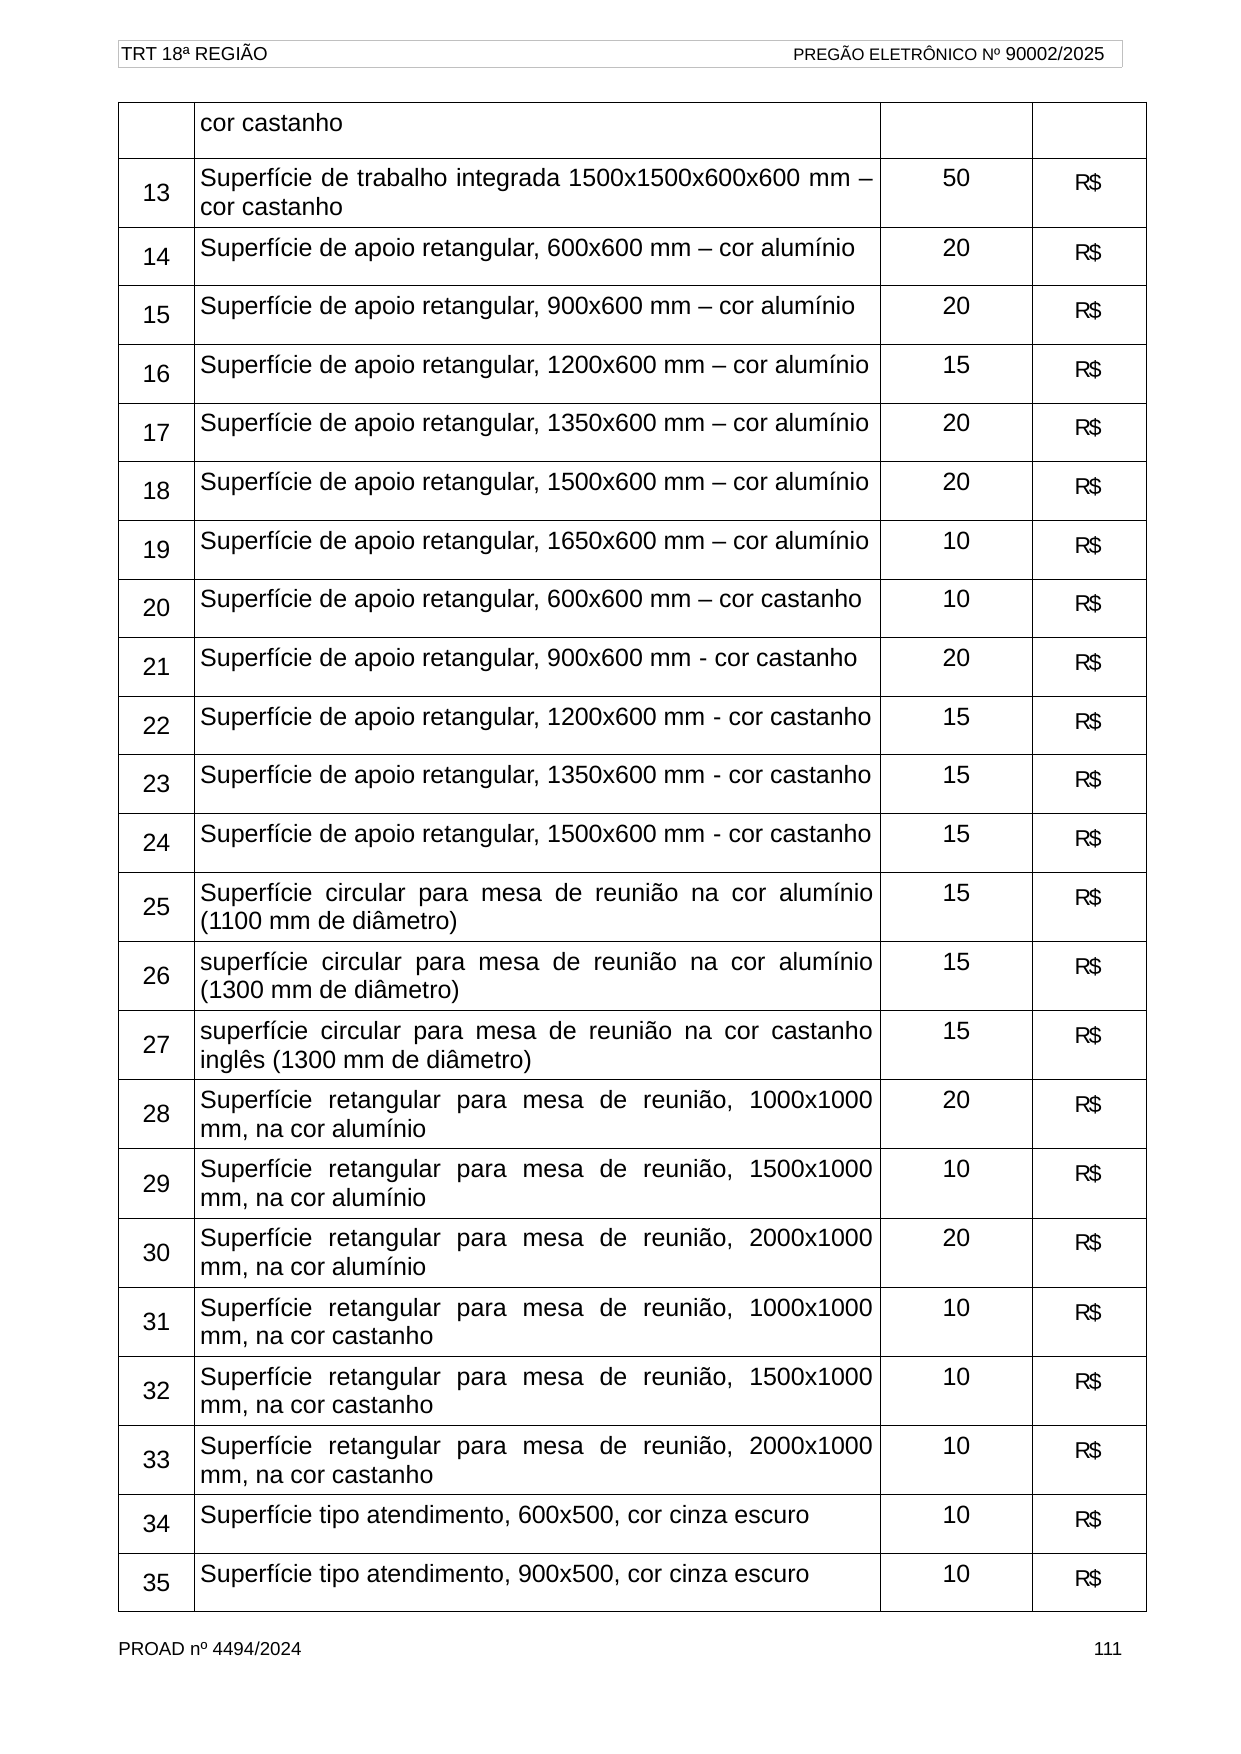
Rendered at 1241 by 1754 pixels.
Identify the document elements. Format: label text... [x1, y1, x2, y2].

table_cell 10 [881, 1426, 1032, 1494]
table_cell Superfície retangular para mesa de reunião, 2000x1000 mm, na cor castanho [195, 1426, 880, 1494]
table_cell R$ [1033, 345, 1146, 402]
table_cell Superfície tipo atendimento, 900x500, cor cinza escuro [195, 1554, 880, 1611]
table_cell R$ [1033, 462, 1146, 520]
table_cell R$ [1033, 286, 1146, 344]
table_cell 14 [119, 228, 194, 285]
table_cell 19 [119, 521, 194, 578]
table_cell Superfície de apoio retangular, 1200x600 mm – cor alumínio [195, 345, 880, 402]
table_cell R$ [1033, 697, 1146, 754]
table_cell R$ [1033, 942, 1146, 1010]
table_cell 10 [881, 1357, 1032, 1425]
table_cell 15 [881, 814, 1032, 872]
table_cell 16 [119, 345, 194, 402]
table_cell 15 [881, 697, 1032, 754]
table_cell 15 [881, 1011, 1032, 1079]
table_cell 13 [119, 159, 194, 227]
table_cell 15 [119, 286, 194, 344]
table_cell R$ [1033, 1357, 1146, 1425]
table_cell Superfície tipo atendimento, 600x500, cor cinza escuro [195, 1495, 880, 1553]
table_cell Superfície circular para mesa de reunião na cor alumínio (1100 mm de diâmetro) [195, 873, 880, 941]
table_cell 10 [881, 1495, 1032, 1553]
table_cell R$ [1033, 638, 1146, 696]
table_cell Superfície retangular para mesa de reunião, 1000x1000 mm, na cor castanho [195, 1288, 880, 1356]
table_cell 32 [119, 1357, 194, 1425]
table_cell R$ [1033, 1554, 1146, 1611]
table_cell 15 [881, 755, 1032, 813]
table_cell R$ [1033, 1149, 1146, 1217]
table_cell 30 [119, 1219, 194, 1287]
table_cell superfície circular para mesa de reunião na cor castanho inglês (1300 mm de diâmetro) [195, 1011, 880, 1079]
table_cell 24 [119, 814, 194, 872]
table_cell 35 [119, 1554, 194, 1611]
table_cell 15 [881, 345, 1032, 402]
table_cell R$ [1033, 580, 1146, 637]
table_cell 34 [119, 1495, 194, 1553]
table_cell Superfície retangular para mesa de reunião, 2000x1000 mm, na cor alumínio [195, 1219, 880, 1287]
table_cell R$ [1033, 814, 1146, 872]
table_cell R$ [1033, 521, 1146, 578]
table_cell 20 [881, 1219, 1032, 1287]
table_cell 33 [119, 1426, 194, 1494]
table_cell 20 [881, 462, 1032, 520]
table_cell 22 [119, 697, 194, 754]
table_cell Superfície de apoio retangular, 600x600 mm – cor castanho [195, 580, 880, 637]
table_cell Superfície de apoio retangular, 1350x600 mm – cor alumínio [195, 404, 880, 461]
table_cell 20 [881, 404, 1032, 461]
table_cell 10 [881, 580, 1032, 637]
table_cell R$ [1033, 755, 1146, 813]
table_cell Superfície de apoio retangular, 600x600 mm – cor alumínio [195, 228, 880, 285]
table_cell 10 [881, 1149, 1032, 1217]
table_cell 20 [881, 228, 1032, 285]
table_cell superfície circular para mesa de reunião na cor alumínio (1300 mm de diâmetro) [195, 942, 880, 1010]
table_cell Superfície de apoio retangular, 1500x600 mm – cor alumínio [195, 462, 880, 520]
table_cell [119, 103, 194, 157]
table_cell [1033, 103, 1146, 157]
table_cell Superfície de apoio retangular, 900x600 mm – cor alumínio [195, 286, 880, 344]
table_cell Superfície retangular para mesa de reunião, 1000x1000 mm, na cor alumínio [195, 1080, 880, 1148]
table_cell R$ [1033, 159, 1146, 227]
table_cell 29 [119, 1149, 194, 1217]
table_cell 10 [881, 1554, 1032, 1611]
table_cell Superfície de trabalho integrada 1500x1500x600x600 mm – cor castanho [195, 159, 880, 227]
table_cell 20 [119, 580, 194, 637]
table_cell 50 [881, 159, 1032, 227]
table_cell 28 [119, 1080, 194, 1148]
table_cell 31 [119, 1288, 194, 1356]
table_cell 10 [881, 1288, 1032, 1356]
table_cell [881, 103, 1032, 157]
table_cell R$ [1033, 1080, 1146, 1148]
table_cell R$ [1033, 1288, 1146, 1356]
table_cell R$ [1033, 1426, 1146, 1494]
table_cell 10 [881, 521, 1032, 578]
table_cell 20 [881, 638, 1032, 696]
table_cell cor castanho [195, 103, 880, 157]
table_cell 26 [119, 942, 194, 1010]
table_cell R$ [1033, 404, 1146, 461]
table_cell Superfície retangular para mesa de reunião, 1500x1000 mm, na cor castanho [195, 1357, 880, 1425]
table_cell Superfície de apoio retangular, 1200x600 mm - cor castanho [195, 697, 880, 754]
table_cell Superfície de apoio retangular, 900x600 mm - cor castanho [195, 638, 880, 696]
table_cell 25 [119, 873, 194, 941]
table_cell Superfície retangular para mesa de reunião, 1500x1000 mm, na cor alumínio [195, 1149, 880, 1217]
table_cell 20 [881, 1080, 1032, 1148]
table_cell 15 [881, 942, 1032, 1010]
table_cell 18 [119, 462, 194, 520]
table_cell 15 [881, 873, 1032, 941]
table_cell 27 [119, 1011, 194, 1079]
table_cell 17 [119, 404, 194, 461]
table_cell R$ [1033, 228, 1146, 285]
table_cell R$ [1033, 873, 1146, 941]
table_cell R$ [1033, 1011, 1146, 1079]
table_cell Superfície de apoio retangular, 1350x600 mm - cor castanho [195, 755, 880, 813]
table_cell R$ [1033, 1219, 1146, 1287]
table_cell Superfície de apoio retangular, 1650x600 mm – cor alumínio [195, 521, 880, 578]
table_cell 23 [119, 755, 194, 813]
table_cell 21 [119, 638, 194, 696]
table_cell 20 [881, 286, 1032, 344]
table_cell Superfície de apoio retangular, 1500x600 mm - cor castanho [195, 814, 880, 872]
table_cell R$ [1033, 1495, 1146, 1553]
